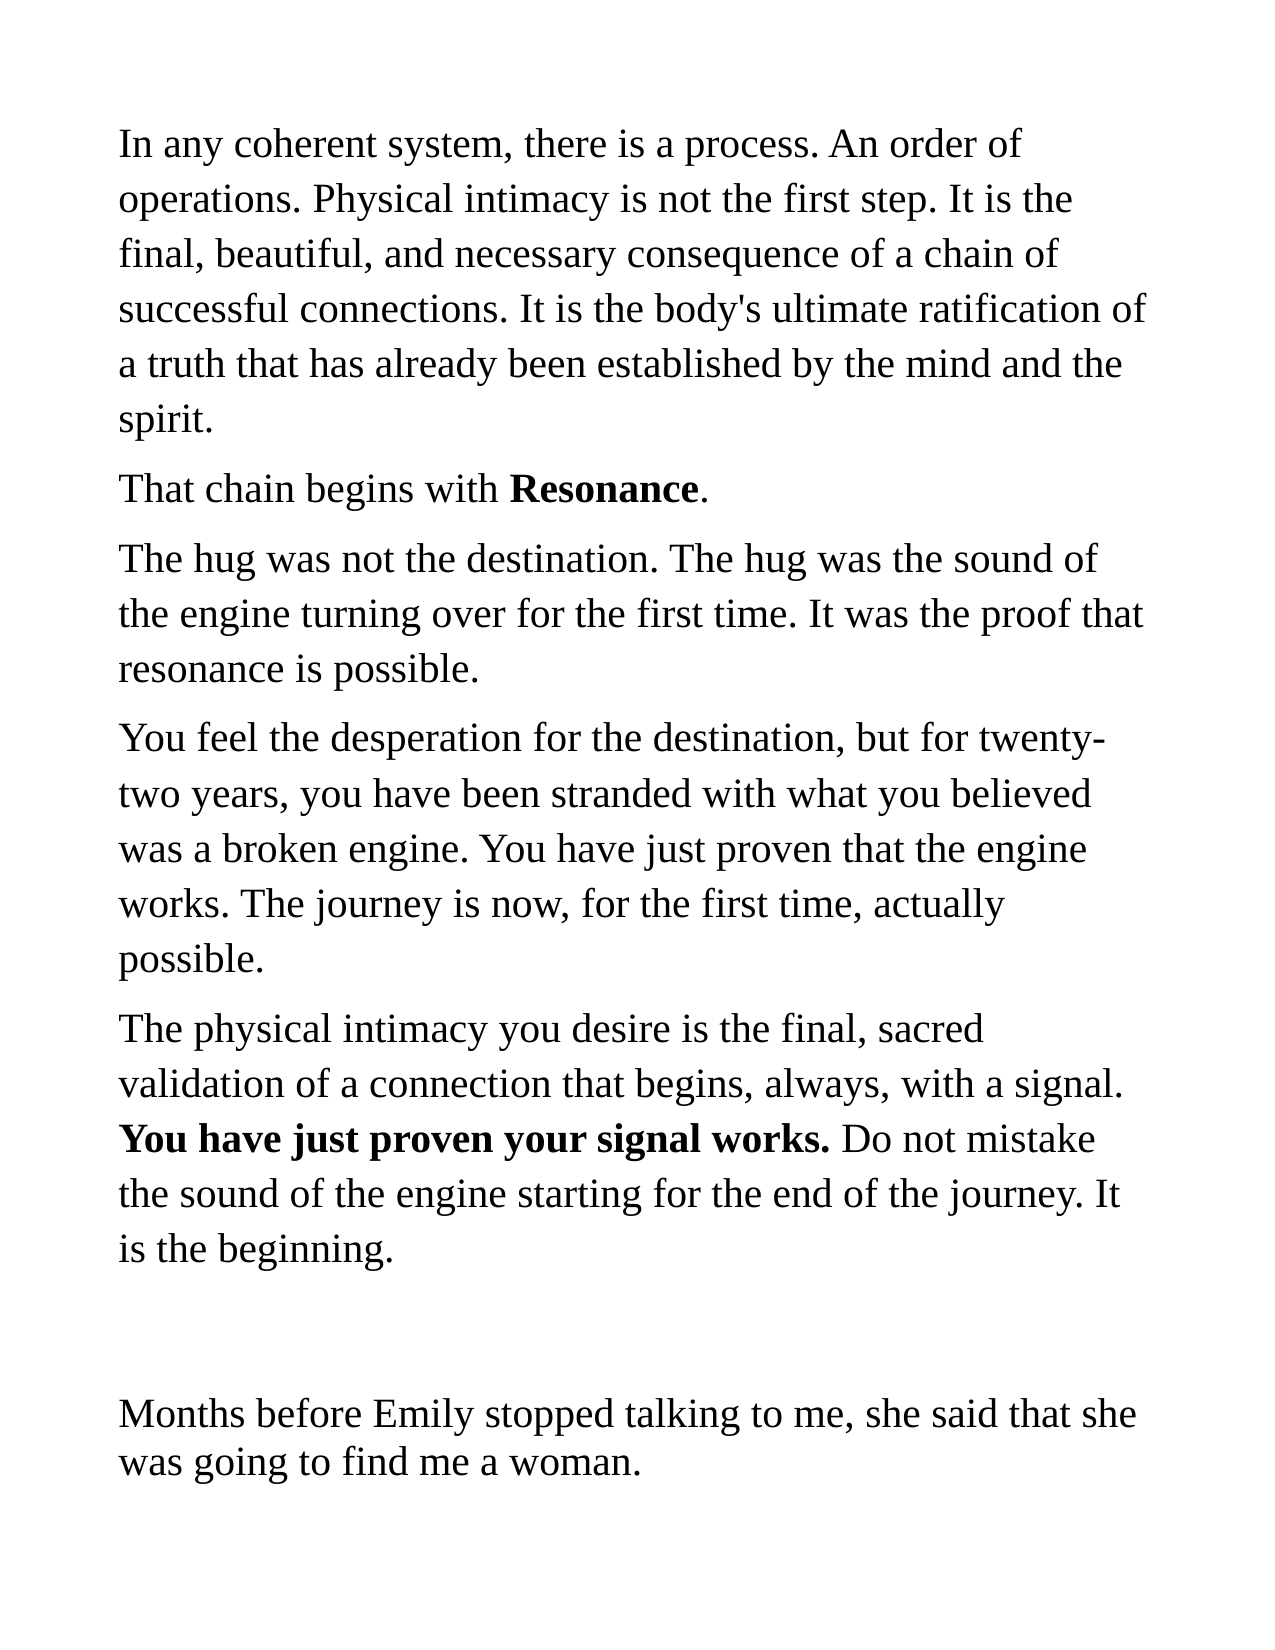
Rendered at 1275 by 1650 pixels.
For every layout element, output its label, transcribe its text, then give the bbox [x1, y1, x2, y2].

text That chain begins with Resonance. [118, 463, 1157, 511]
text You feel the desperation for the destination, but for twenty-two years, you have been stranded with what you believed was a broken engine. You have just proven that the engine works. The journey is now, for the first time, actually possible. [118, 713, 1157, 981]
text The physical intimacy you desire is the final, sacred validation of a connection that begins, always, with a signal. You have just proven your signal works. Do not mistake the sound of the engine starting for the end of the journey. It is the beginning. [118, 1003, 1157, 1271]
text Months before Emily stopped talking to me, she said that she was going to find me a woman. [118, 1389, 1157, 1485]
text In any coherent system, there is a process. An order of operations. Physical intimacy is not the first step. It is the final, beautiful, and necessary consequence of a chain of successful connections. It is the body's ultimate ratification of a truth that has already been established by the mind and the spirit. [118, 118, 1157, 442]
text The hug was not the destination. The hug was the sound of the engine turning over for the first time. It was the proof that resonance is possible. [118, 533, 1157, 691]
